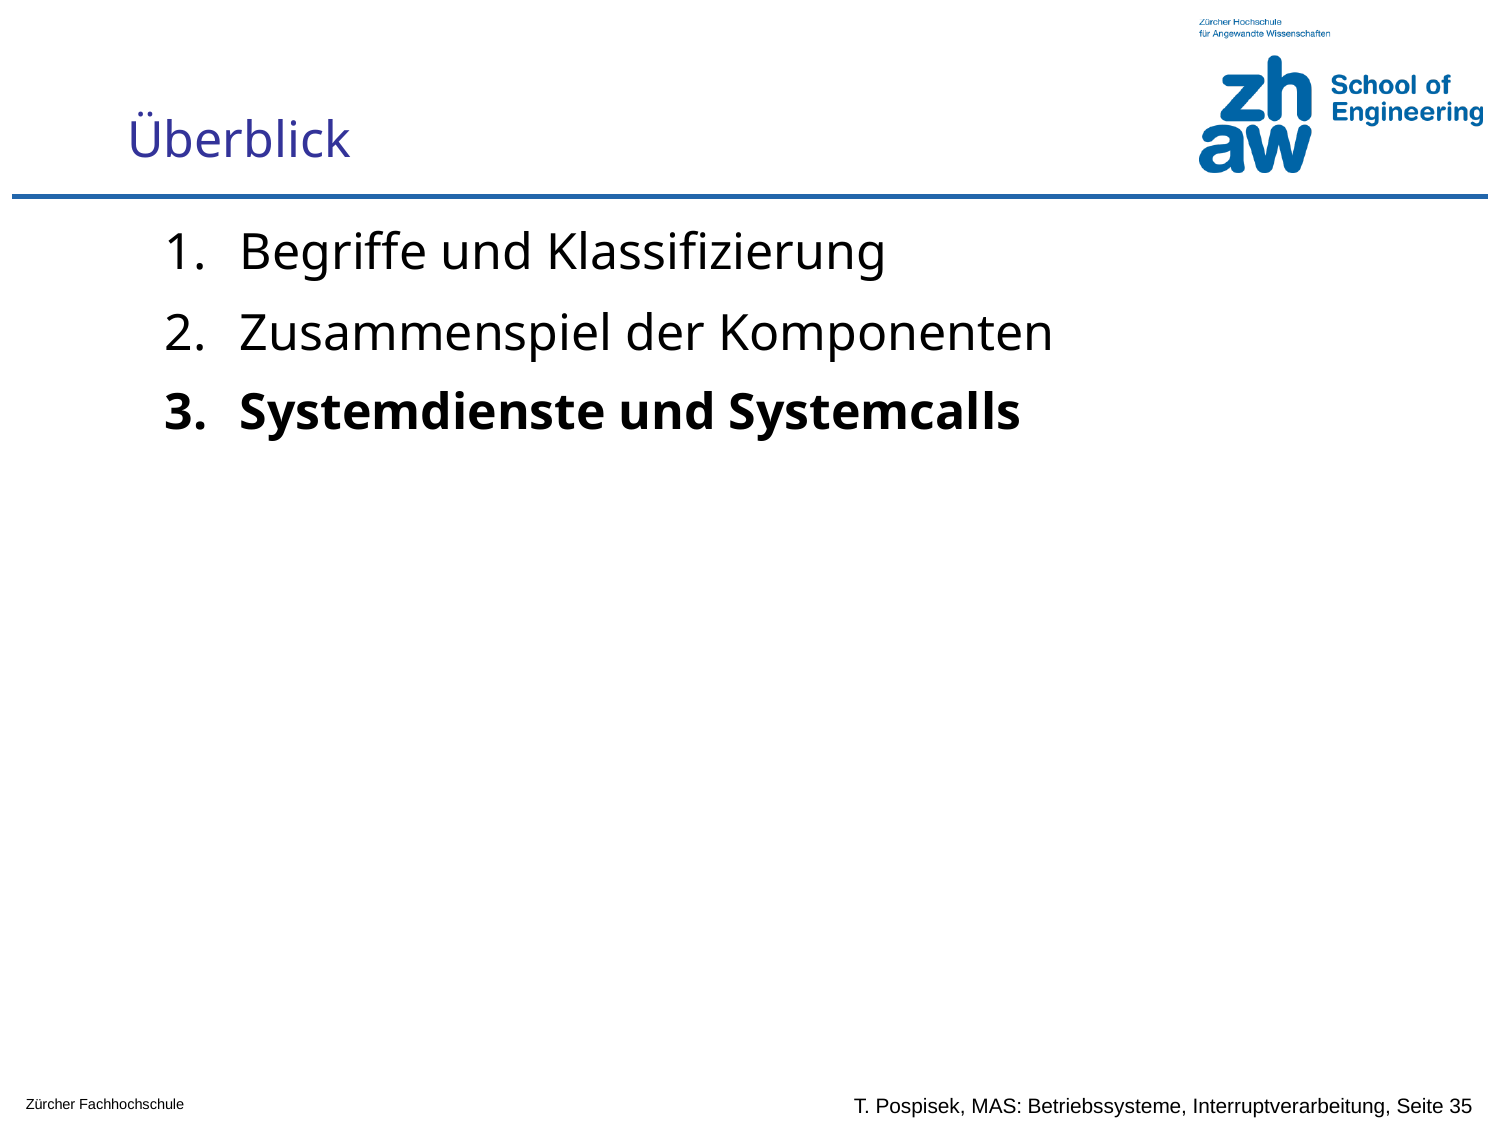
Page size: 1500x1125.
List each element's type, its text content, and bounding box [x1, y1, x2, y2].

picture [1199, 19, 1483, 173]
title Überblick [112, 50, 1391, 175]
text_box Begriffe und Klassifizierung Zusammenspiel der Komponenten Systemdienste und Systemcalls [149, 212, 1363, 988]
